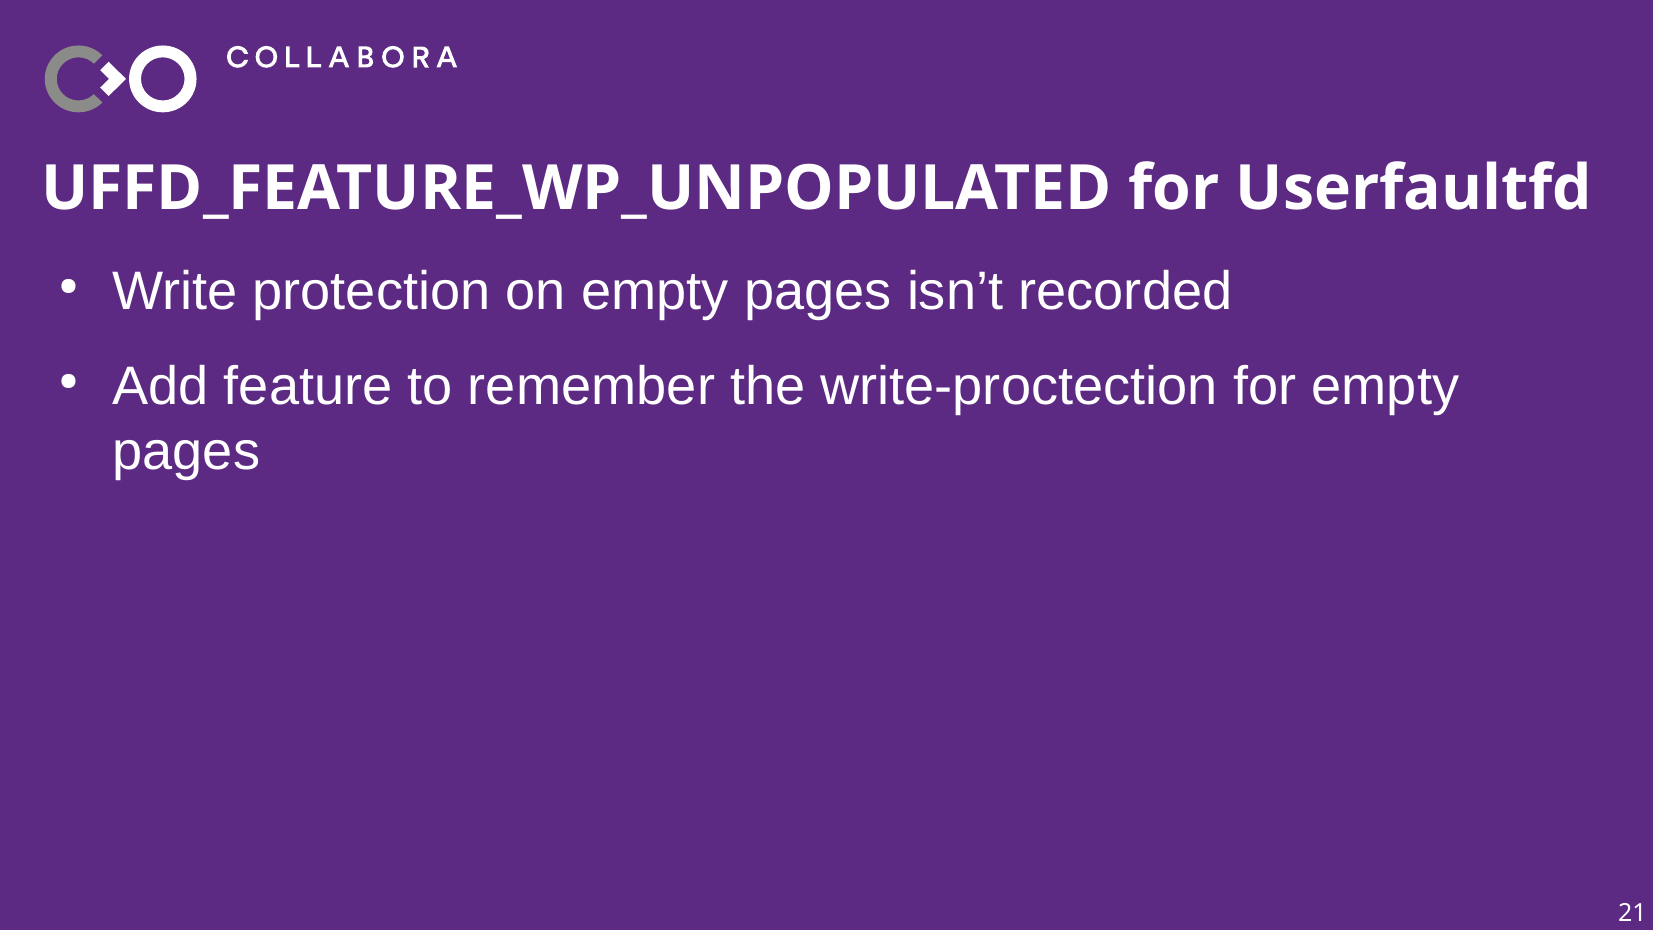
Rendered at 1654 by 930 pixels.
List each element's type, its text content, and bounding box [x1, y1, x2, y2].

list Write protection on empty pages isn’t recorded Add feature to remember the write-proctection for empty pages [41, 255, 1614, 780]
title UFFD_FEATURE_WP_UNPOPULATED for Userfaultfd [41, 146, 1614, 255]
